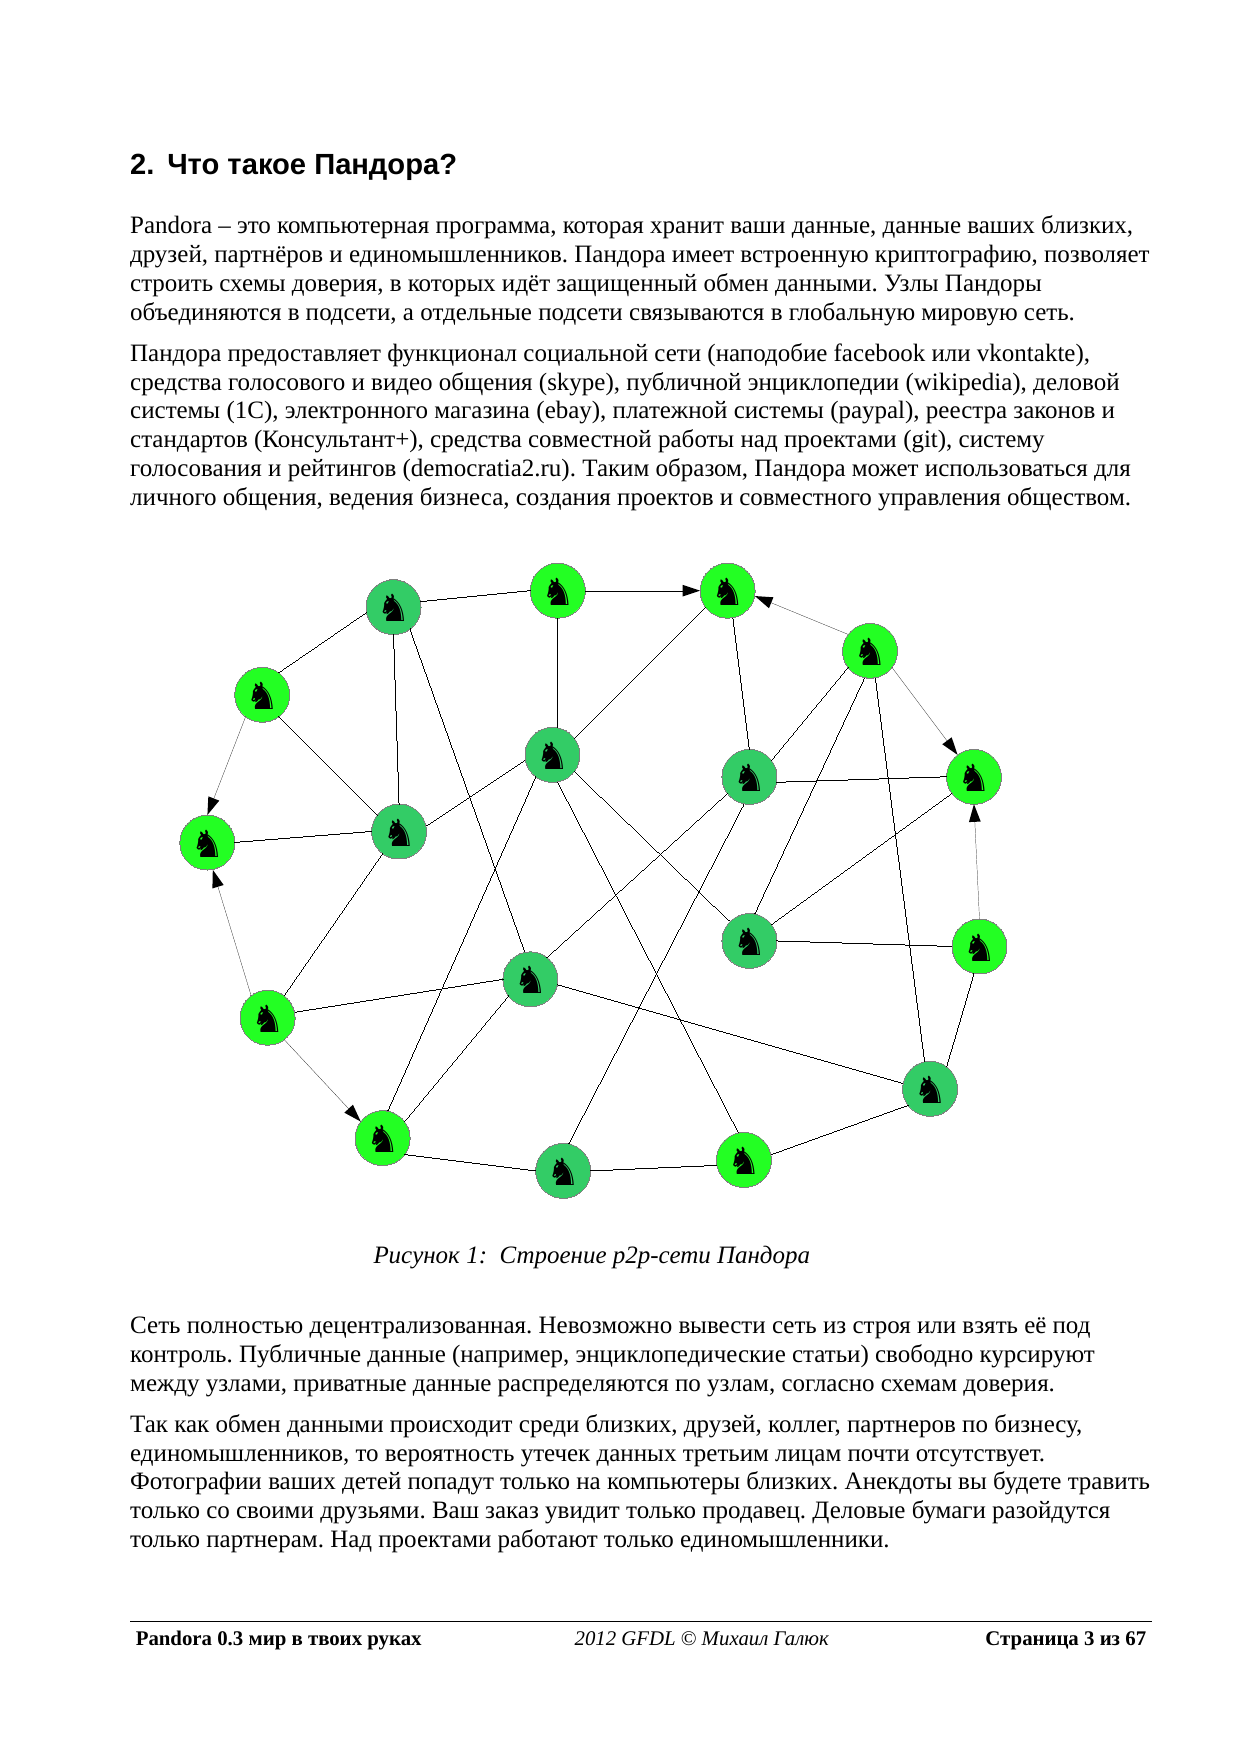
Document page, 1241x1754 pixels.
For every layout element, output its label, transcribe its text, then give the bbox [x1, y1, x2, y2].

text Pandora – это компьютерная программа, которая хранит ваши данные, данные ваших близких, друзей, партнёров и единомышленников. Пандора имеет встроенную криптографию, позволяет строить схемы доверия, в которых идёт защищенный обмен данными. Узлы Пандоры объединяются в подсети, а отдельные подсети связываются в глобальную мировую сеть. [130, 210, 1152, 325]
text Рисунок 1: Строение p2p-сети Пандора [153, 1240, 1032, 1268]
subtitle Что такое Пандора? [130, 147, 1152, 180]
text Сеть полностью децентрализованная. Невозможно вывести сеть из строя или взять её под контроль. Публичные данные (например, энциклопедические статьи) свободно курсируют между узлами, приватные данные распределяются по узлам, согласно схемам доверия. [130, 523, 1152, 1396]
text Так как обмен данными происходит среди близких, друзей, коллег, партнеров по бизнесу, единомышленников, то вероятность утечек данных третьим лицам почти отсутствует. Фотографии ваших детей попадут только на компьютеры близких. Анекдоты вы будете травить только со своими друзьями. Ваш заказ увидит только продавец. Деловые бумаги разойдутся только партнерам. Над проектами работают только единомышленники. [130, 1409, 1152, 1553]
text Пандора предоставляет функционал социальной сети (наподобие facebook или vkontakte), средства голосового и видео общения (skype), публичной энциклопедии (wikipedia), деловой системы (1C), электронного магазина (ebay), платежной системы (paypal), реестра законов и стандартов (Консультант+), средства совместной работы над проектами (git), систему голосования и рейтингов (democratia2.ru). Таким образом, Пандора может использоваться для личного общения, ведения бизнеса, создания проектов и совместного управления обществом. [130, 338, 1152, 510]
